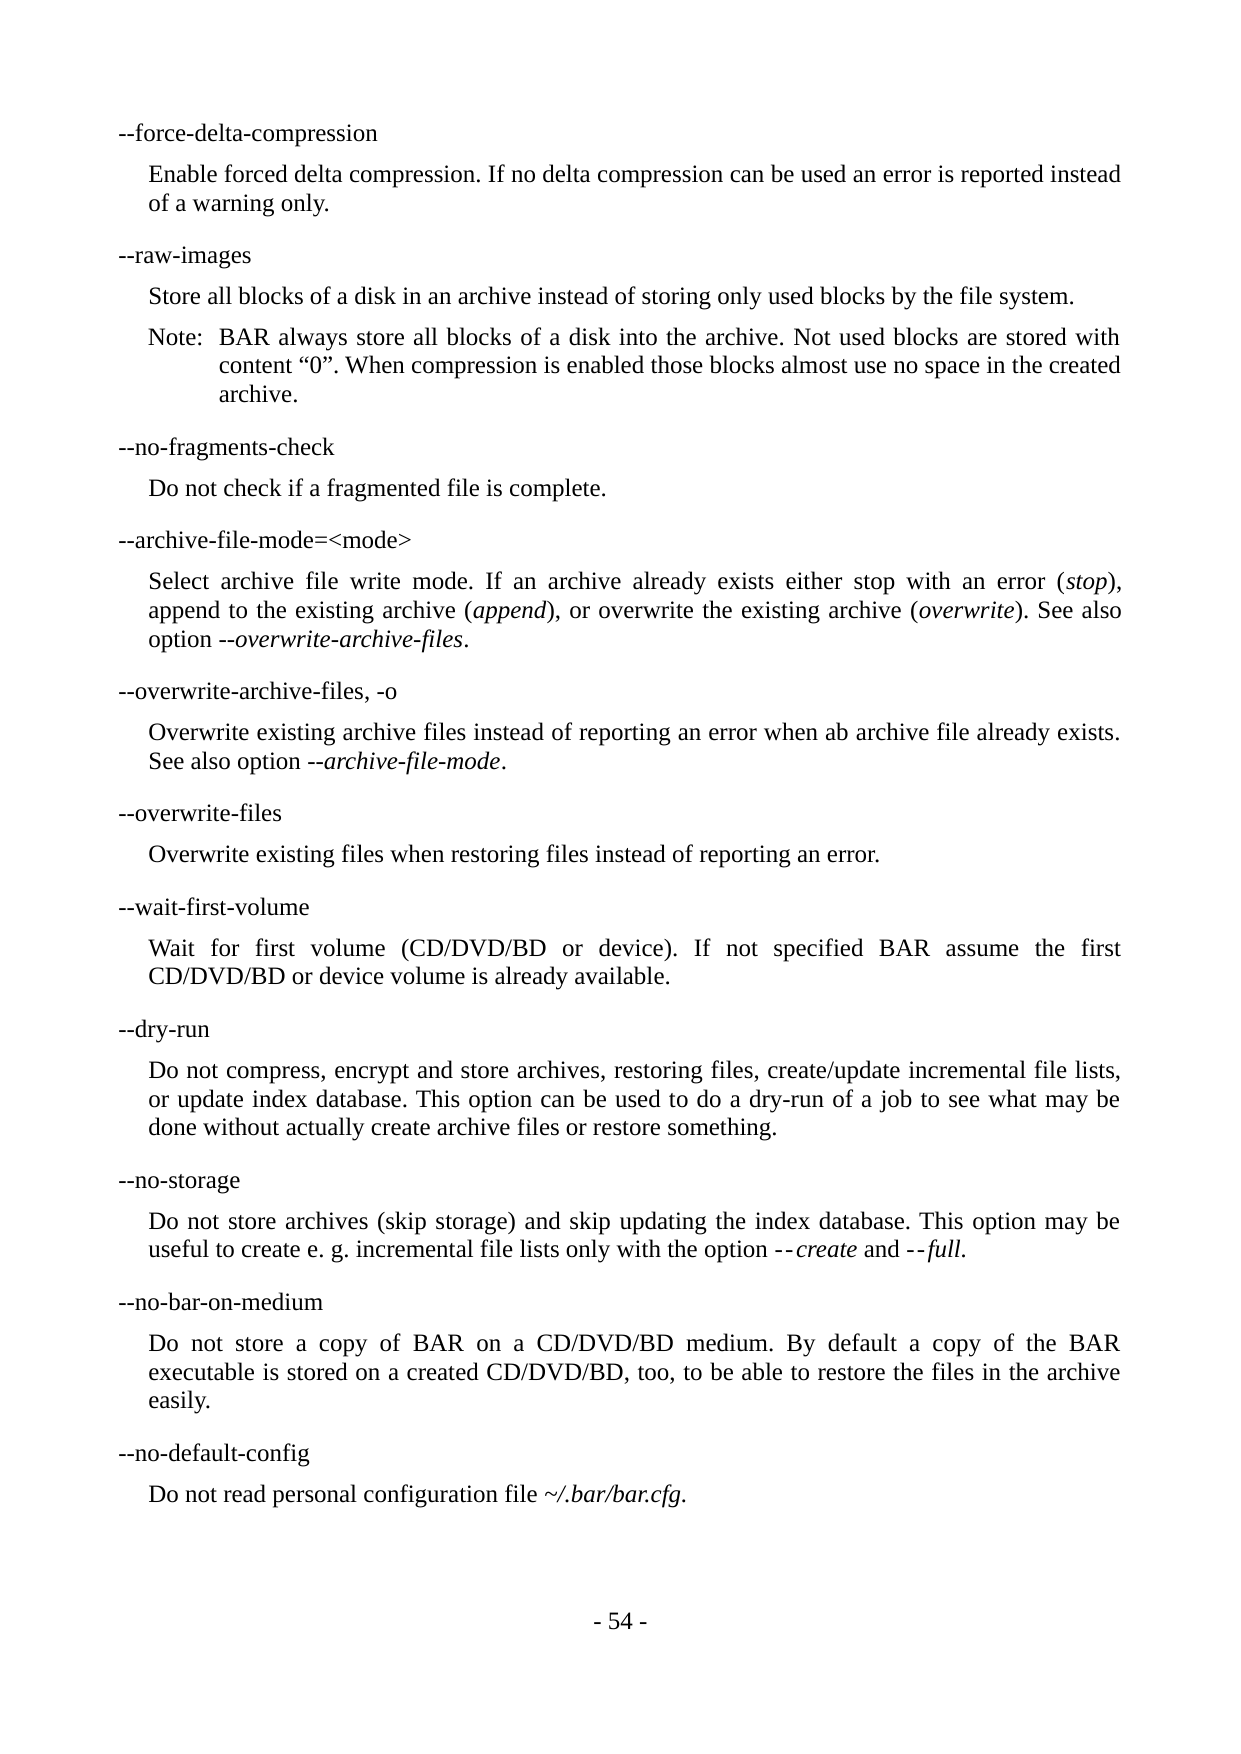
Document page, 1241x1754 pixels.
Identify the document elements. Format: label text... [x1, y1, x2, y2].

text Store all blocks of a disk in an archive instead of storing only used blocks by the file system. [148, 281, 1122, 310]
title --archive-file-mode=<mode> [118, 525, 1122, 554]
text Do not store archives (skip storage) and skip updating the index database. This option may be useful to create e. g. incremental file lists only with the option ‑‑create and ‑‑full. [148, 1206, 1122, 1263]
title --no-fragments-check [118, 432, 1122, 461]
text Note: BAR always store all blocks of a disk into the archive. Not used blocks are stored with content “0”. When compression is enabled those blocks almost use no space in the created archive. [148, 322, 1122, 408]
text Do not read personal configuration file ~/.bar/bar.cfg. [148, 1479, 1122, 1508]
text Do not compress, encrypt and store archives, restoring files, create/update incremental file lists, or update index database. This option can be used to do a dry-run of a job to see what may be done without actually create archive files or restore something. [148, 1055, 1122, 1141]
text Overwrite existing files when restoring files instead of reporting an error. [148, 839, 1122, 868]
title --force-delta-compression [118, 118, 1122, 147]
title --wait-first-volume [118, 892, 1122, 921]
title --no-bar-on-medium [118, 1287, 1122, 1316]
text Enable forced delta compression. If no delta compression can be used an error is reported instead of a warning only. [148, 159, 1122, 216]
title --raw-images [118, 240, 1122, 269]
text Wait for first volume (CD/DVD/BD or device). If not specified BAR assume the first CD/DVD/BD or device volume is already available. [148, 933, 1122, 990]
title --overwrite-archive-files, -o [118, 676, 1122, 705]
text Select archive file write mode. If an archive already exists either stop with an error (stop), append to the existing archive (append), or overwrite the existing archive (overwrite). See also option --overwrite-archive-files. [148, 566, 1122, 652]
title --no-default-config [118, 1438, 1122, 1467]
title --dry-run [118, 1014, 1122, 1043]
text Do not check if a fragmented file is complete. [148, 473, 1122, 501]
text Do not store a copy of BAR on a CD/DVD/BD medium. By default a copy of the BAR executable is stored on a created CD/DVD/BD, too, to be able to restore the files in the archive easily. [148, 1328, 1122, 1414]
title --overwrite-files [118, 798, 1122, 827]
text Overwrite existing archive files instead of reporting an error when ab archive file already exists. See also option --archive-file-mode. [148, 717, 1122, 774]
title --no-storage [118, 1165, 1122, 1194]
